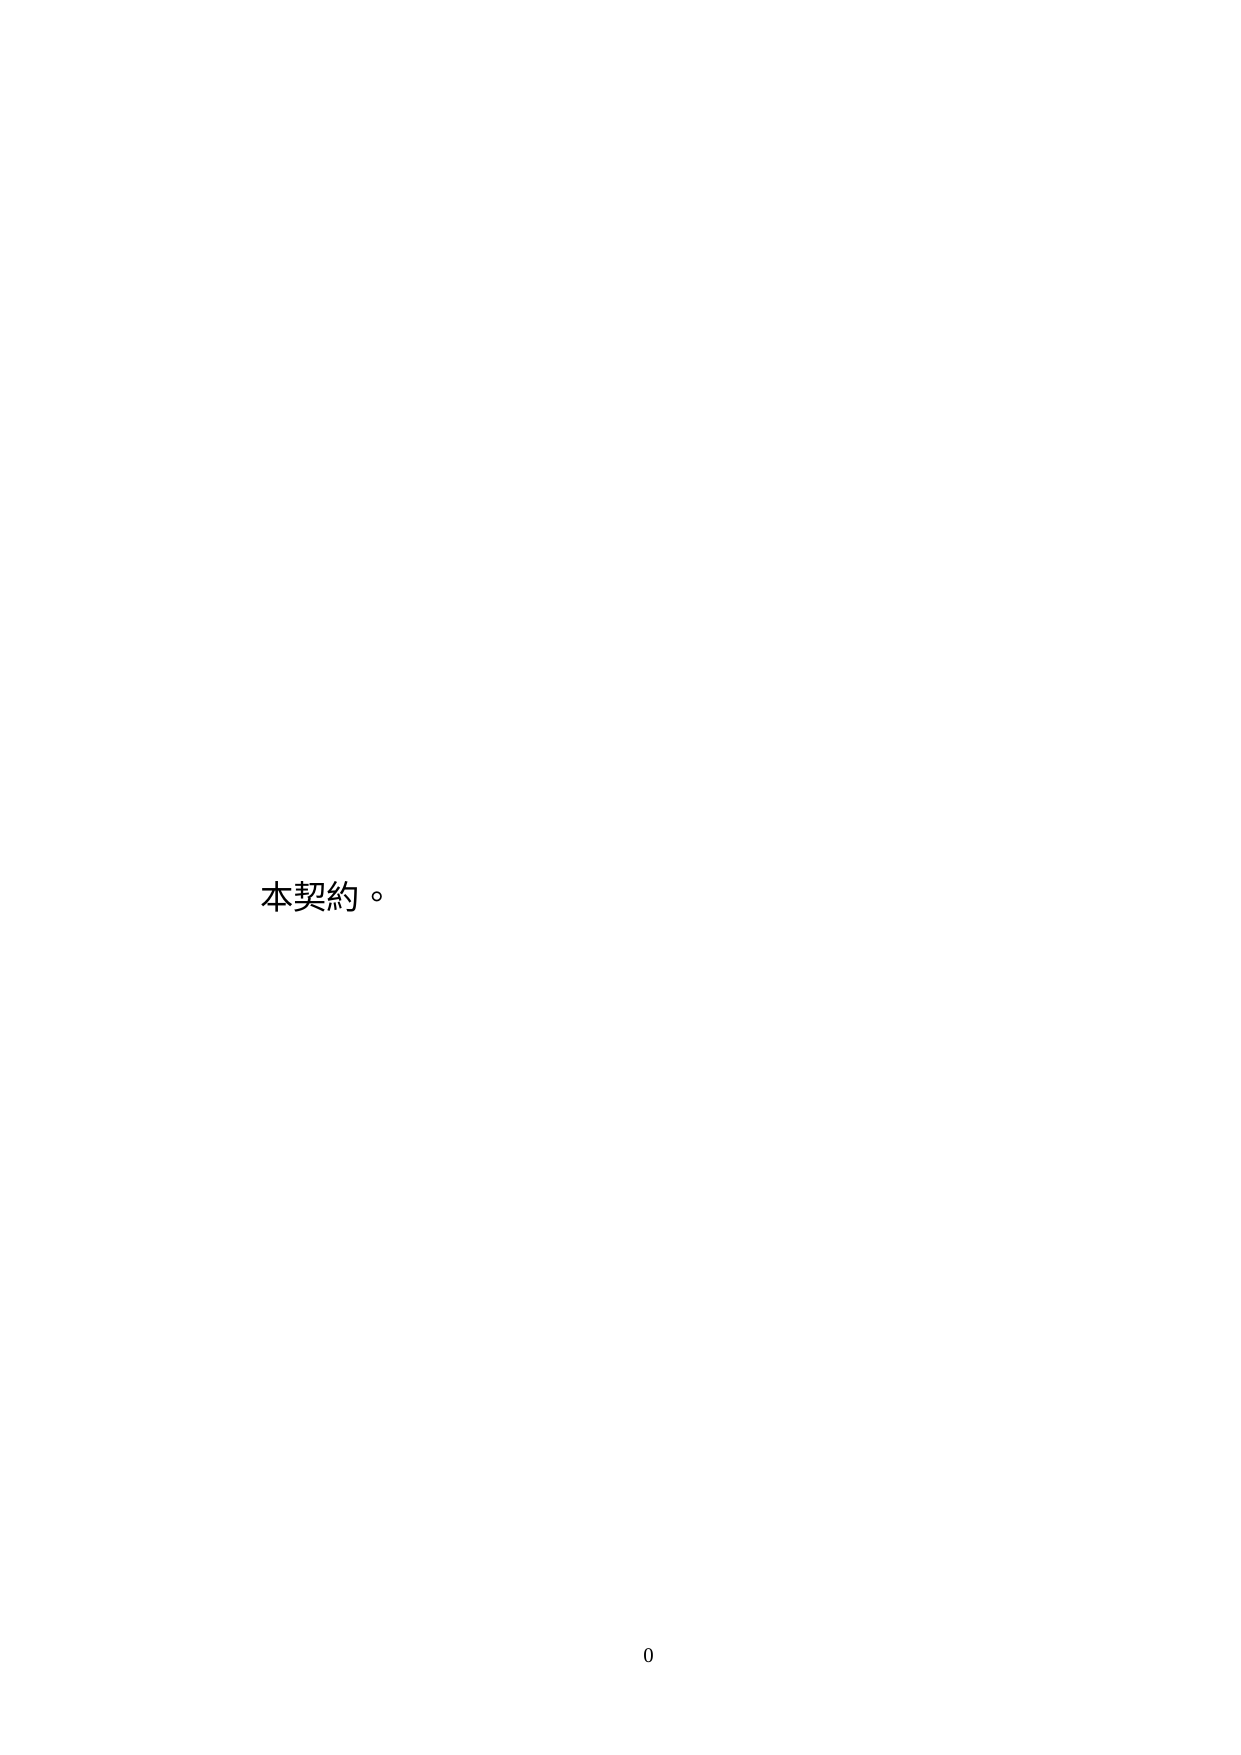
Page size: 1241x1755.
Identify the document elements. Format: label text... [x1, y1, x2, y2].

text 本契約。 [260, 854, 1110, 916]
